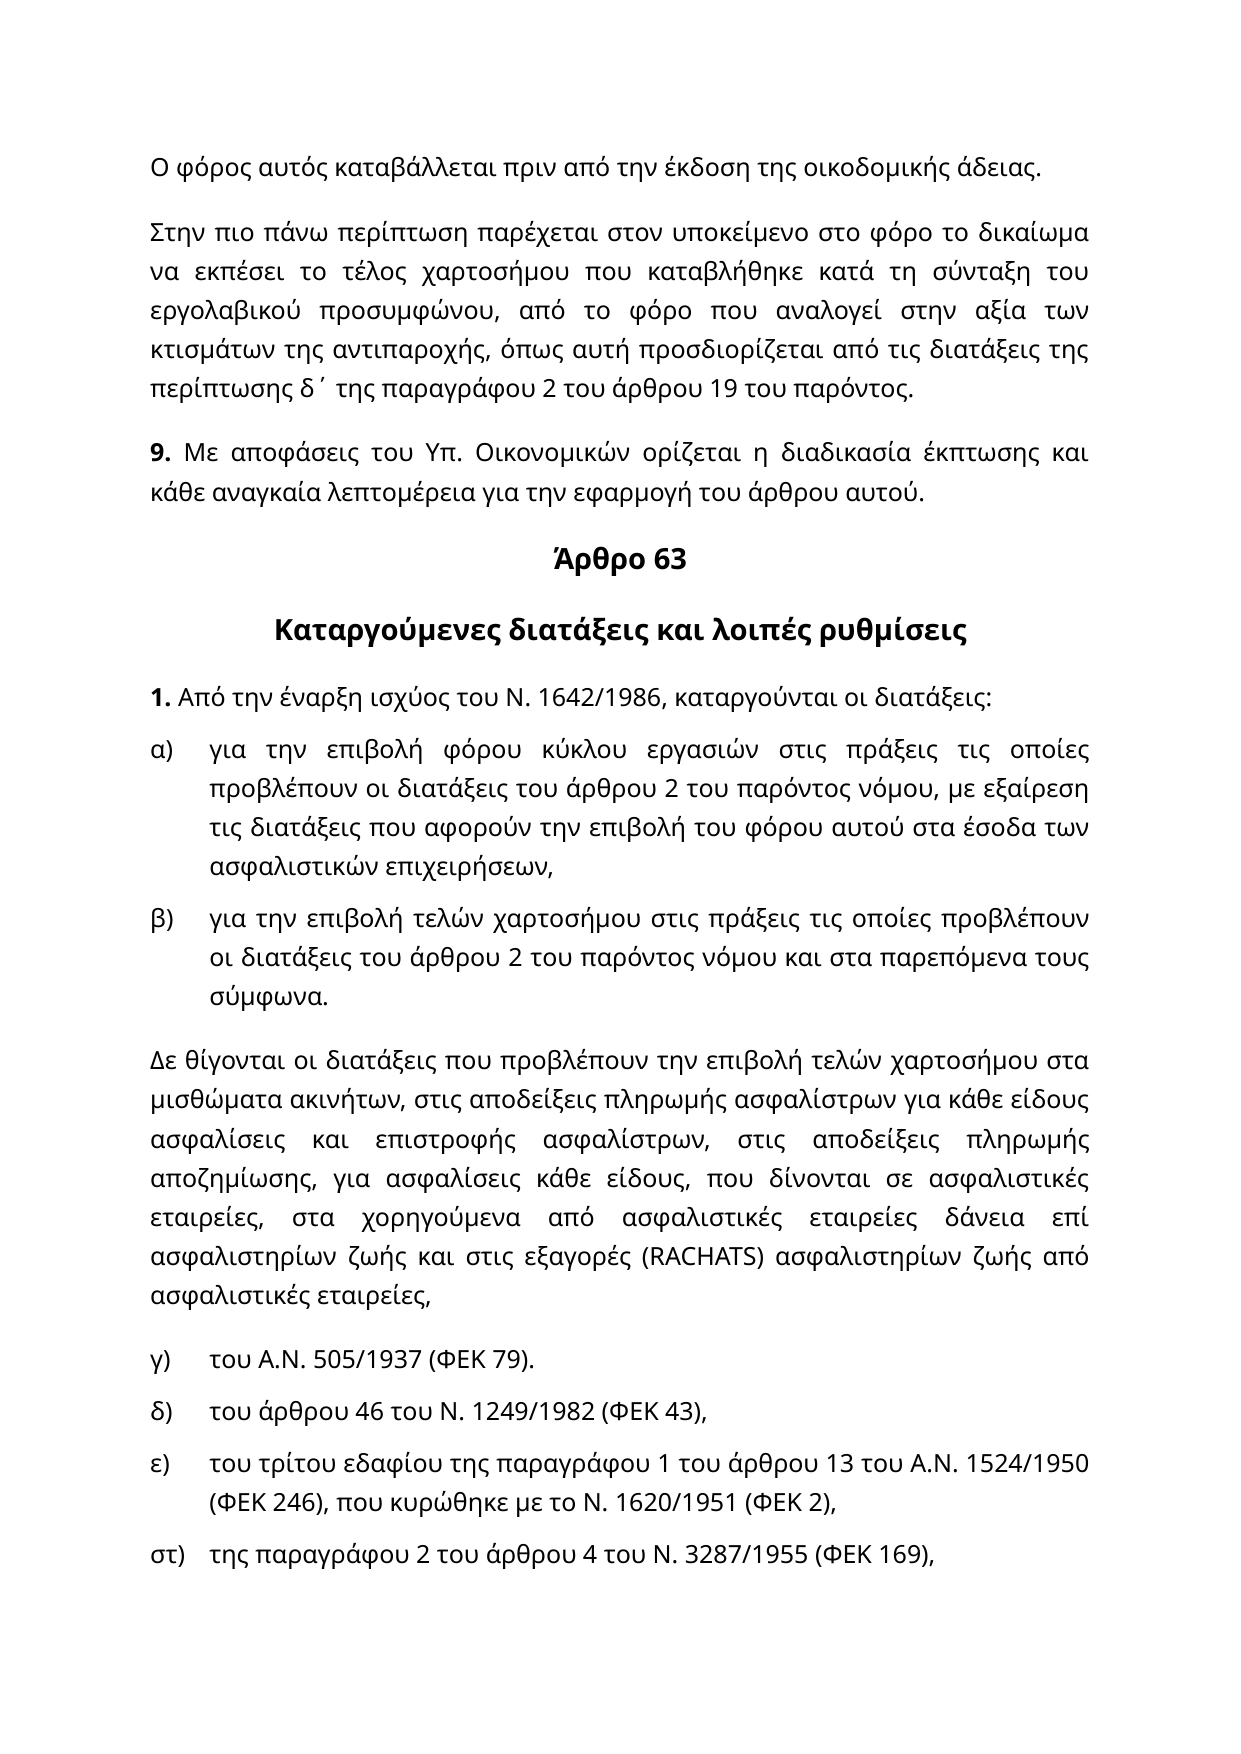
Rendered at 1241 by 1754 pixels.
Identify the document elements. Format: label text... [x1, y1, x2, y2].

text 9. Με αποφάσεις του Υπ. Οικονομικών ορίζεται η διαδικασία έκπτωσης και κάθε αναγκαία λεπτομέρεια για την εφαρμογή του άρθρου αυτού. [150, 435, 1090, 508]
list ε) του τρίτου εδαφίου της παραγράφου 1 του άρθρου 13 του Α.Ν. 1524/1950 (ΦΕΚ 246), που κυρώθηκε με το Ν. 1620/1951 (ΦΕΚ 2), [150, 1445, 1090, 1519]
text Στην πιο πάνω περίπτωση παρέχεται στον υποκείμενο στο φόρο το δικαίωμα να εκπέσει το τέλος χαρτοσήμου που καταβλήθηκε κατά τη σύνταξη του εργολαβικού προσυμφώνου, από το φόρο που αναλογεί στην αξία των κτισμάτων της αντιπαροχής, όπως αυτή προσδιορίζεται από τις διατάξεις της περίπτωσης δ΄ της παραγράφου 2 του άρθρου 19 του παρόντος. [150, 214, 1090, 405]
list α) για την επιβολή φόρου κύκλου εργασιών στις πράξεις τις οποίες προβλέπουν οι διατάξεις του άρθρου 2 του παρόντος νόμου, με εξαίρεση τις διατάξεις που αφορούν την επιβολή του φόρου αυτού στα έσοδα των ασφαλιστικών επιχειρήσεων, [150, 731, 1090, 883]
text 1. Από την έναρξη ισχύος του Ν. 1642/1986, καταργούνται οι διατάξεις: [150, 679, 1090, 714]
subtitle Άρθρο 63 [150, 538, 1090, 578]
subtitle Καταργούμενες διατάξεις και λοιπές ρυθμίσεις [150, 609, 1090, 649]
text Δε θίγονται οι διατάξεις που προβλέπουν την επιβολή τελών χαρτοσήμου στα μισθώματα ακινήτων, στις αποδείξεις πληρωμής ασφαλίστρων για κάθε είδους ασφαλίσεις και επιστροφής ασφαλίστρων, στις αποδείξεις πληρωμής αποζημίωσης, για ασφαλίσεις κάθε είδους, που δίνονται σε ασφαλιστικές εταιρείες, στα χορηγούμενα από ασφαλιστικές εταιρείες δάνεια επί ασφαλιστηρίων ζωής και στις εξαγορές (RACHATS) ασφαλιστηρίων ζωής από ασφαλιστικές εταιρείες, [150, 1043, 1090, 1312]
list γ) του Α.Ν. 505/1937 (ΦΕΚ 79). [150, 1342, 1090, 1376]
list β) για την επιβολή τελών χαρτοσήμου στις πράξεις τις οποίες προβλέπουν οι διατάξεις του άρθρου 2 του παρόντος νόμου και στα παρεπόμενα τους σύμφωνα. [150, 900, 1090, 1013]
text Ο φόρος αυτός καταβάλλεται πριν από την έκδοση της οικοδομικής άδειας. [150, 150, 1090, 184]
list δ) του άρθρου 46 του Ν. 1249/1982 (ΦΕΚ 43), [150, 1394, 1090, 1428]
list στ) της παραγράφου 2 του άρθρου 4 του Ν. 3287/1955 (ΦΕΚ 169), [150, 1536, 1090, 1570]
